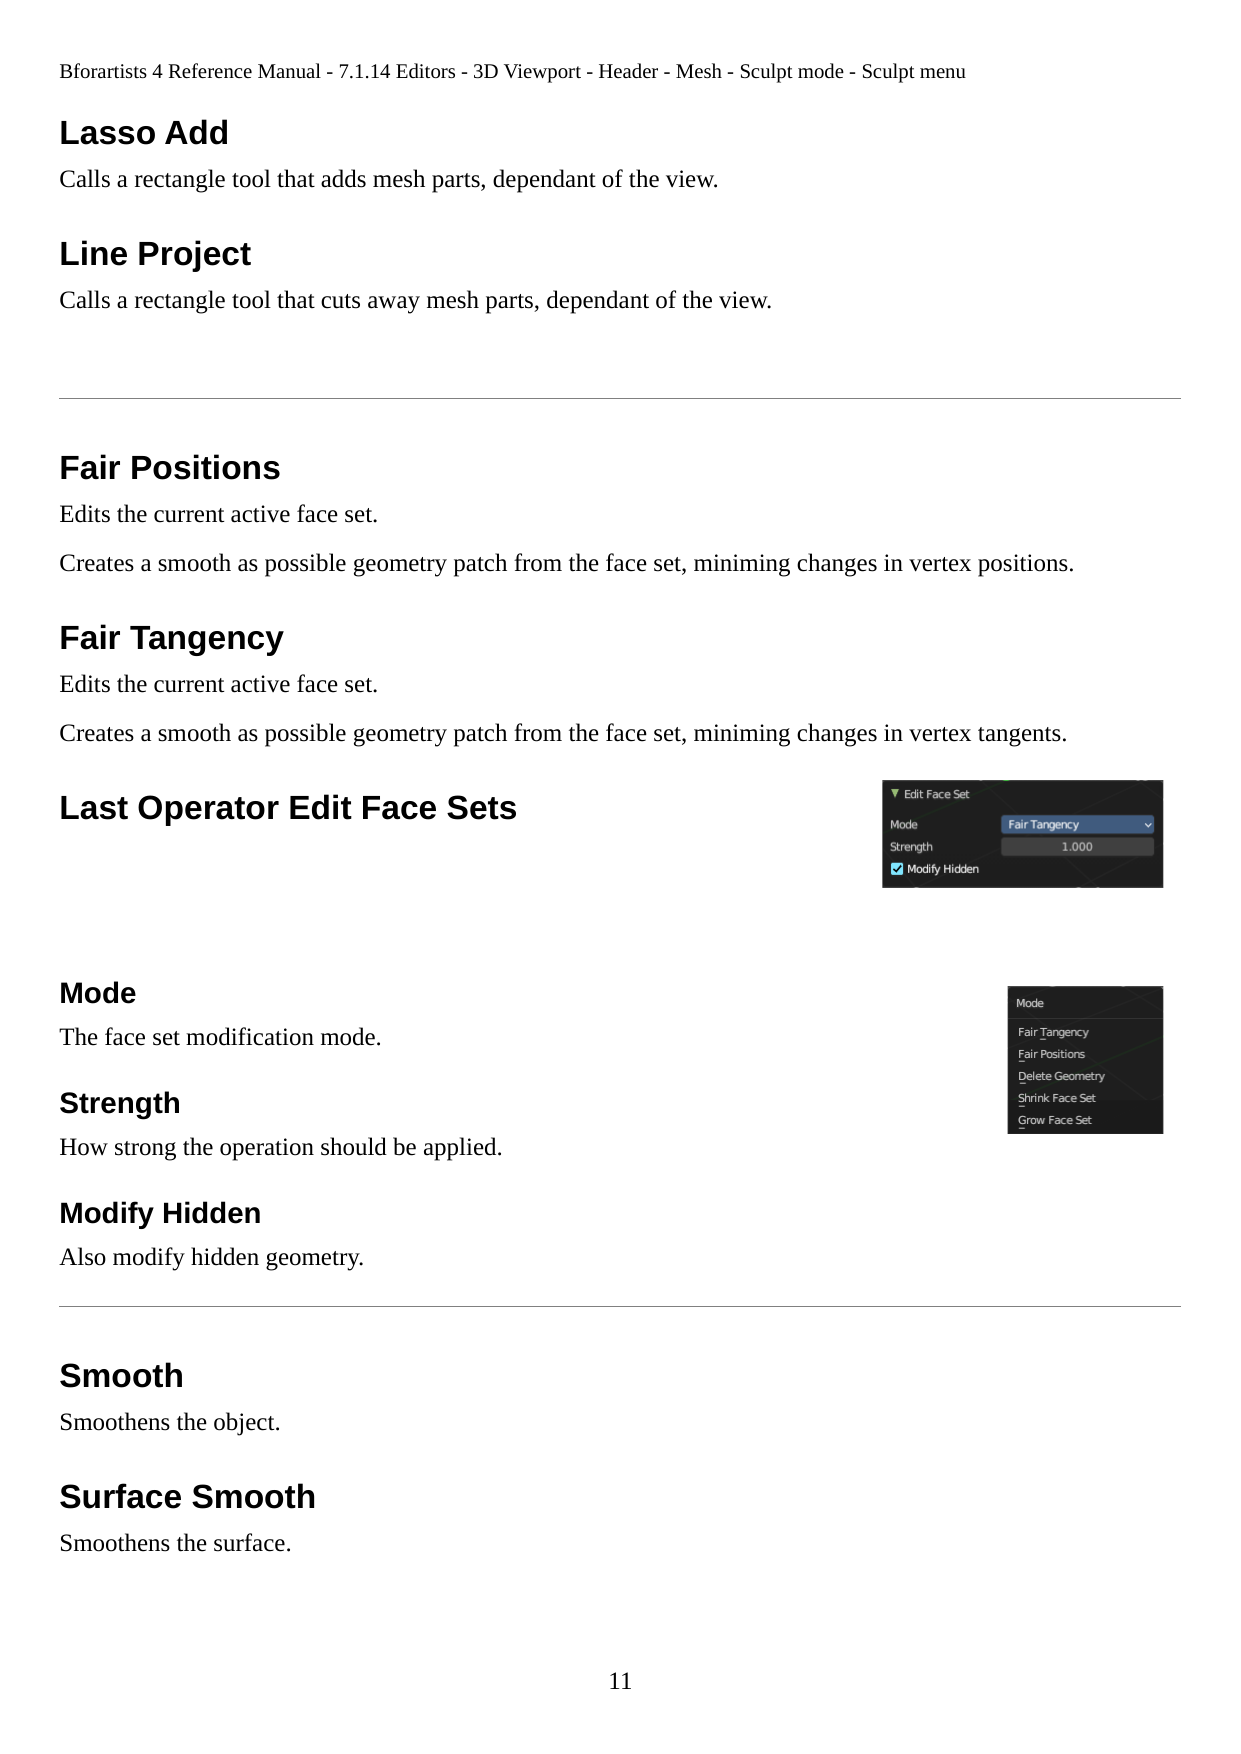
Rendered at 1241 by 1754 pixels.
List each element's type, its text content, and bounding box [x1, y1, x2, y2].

text Calls a rectangle tool that cuts away mesh parts, dependant of the view. [59, 285, 1181, 313]
picture [1007, 986, 1164, 1134]
subtitle Fair Positions [59, 448, 1181, 487]
text Edits the current active face set. [59, 669, 1181, 698]
picture [882, 780, 1164, 888]
text Smoothens the surface. [59, 1528, 1181, 1557]
text Creates a smooth as possible geometry patch from the face set, miniming changes in vertex tangents. [59, 718, 1181, 747]
text Calls a rectangle tool that adds mesh parts, dependant of the view. [59, 164, 1181, 192]
subtitle Mode [59, 976, 1181, 1010]
subtitle Surface Smooth [59, 1477, 1181, 1516]
text The face set modification mode. [59, 1022, 1007, 1051]
subtitle Smooth [59, 1356, 1181, 1395]
subtitle Strength [59, 1086, 1007, 1120]
text Also modify hidden geometry. [59, 1242, 1181, 1271]
text Edits the current active face set. [59, 499, 1181, 528]
subtitle Modify Hidden [59, 1196, 1181, 1230]
subtitle Lasso Add [59, 113, 1181, 151]
subtitle Fair Tangency [59, 618, 1181, 657]
subtitle Last Operator Edit Face Sets [59, 788, 882, 827]
text How strong the operation should be applied. [59, 1132, 1181, 1161]
subtitle [1164, 1086, 1181, 1120]
text Creates a smooth as possible geometry patch from the face set, miniming changes in vertex positions. [59, 548, 1181, 577]
subtitle Line Project [59, 234, 1181, 272]
subtitle [1164, 788, 1181, 827]
text Smoothens the object. [59, 1407, 1181, 1436]
